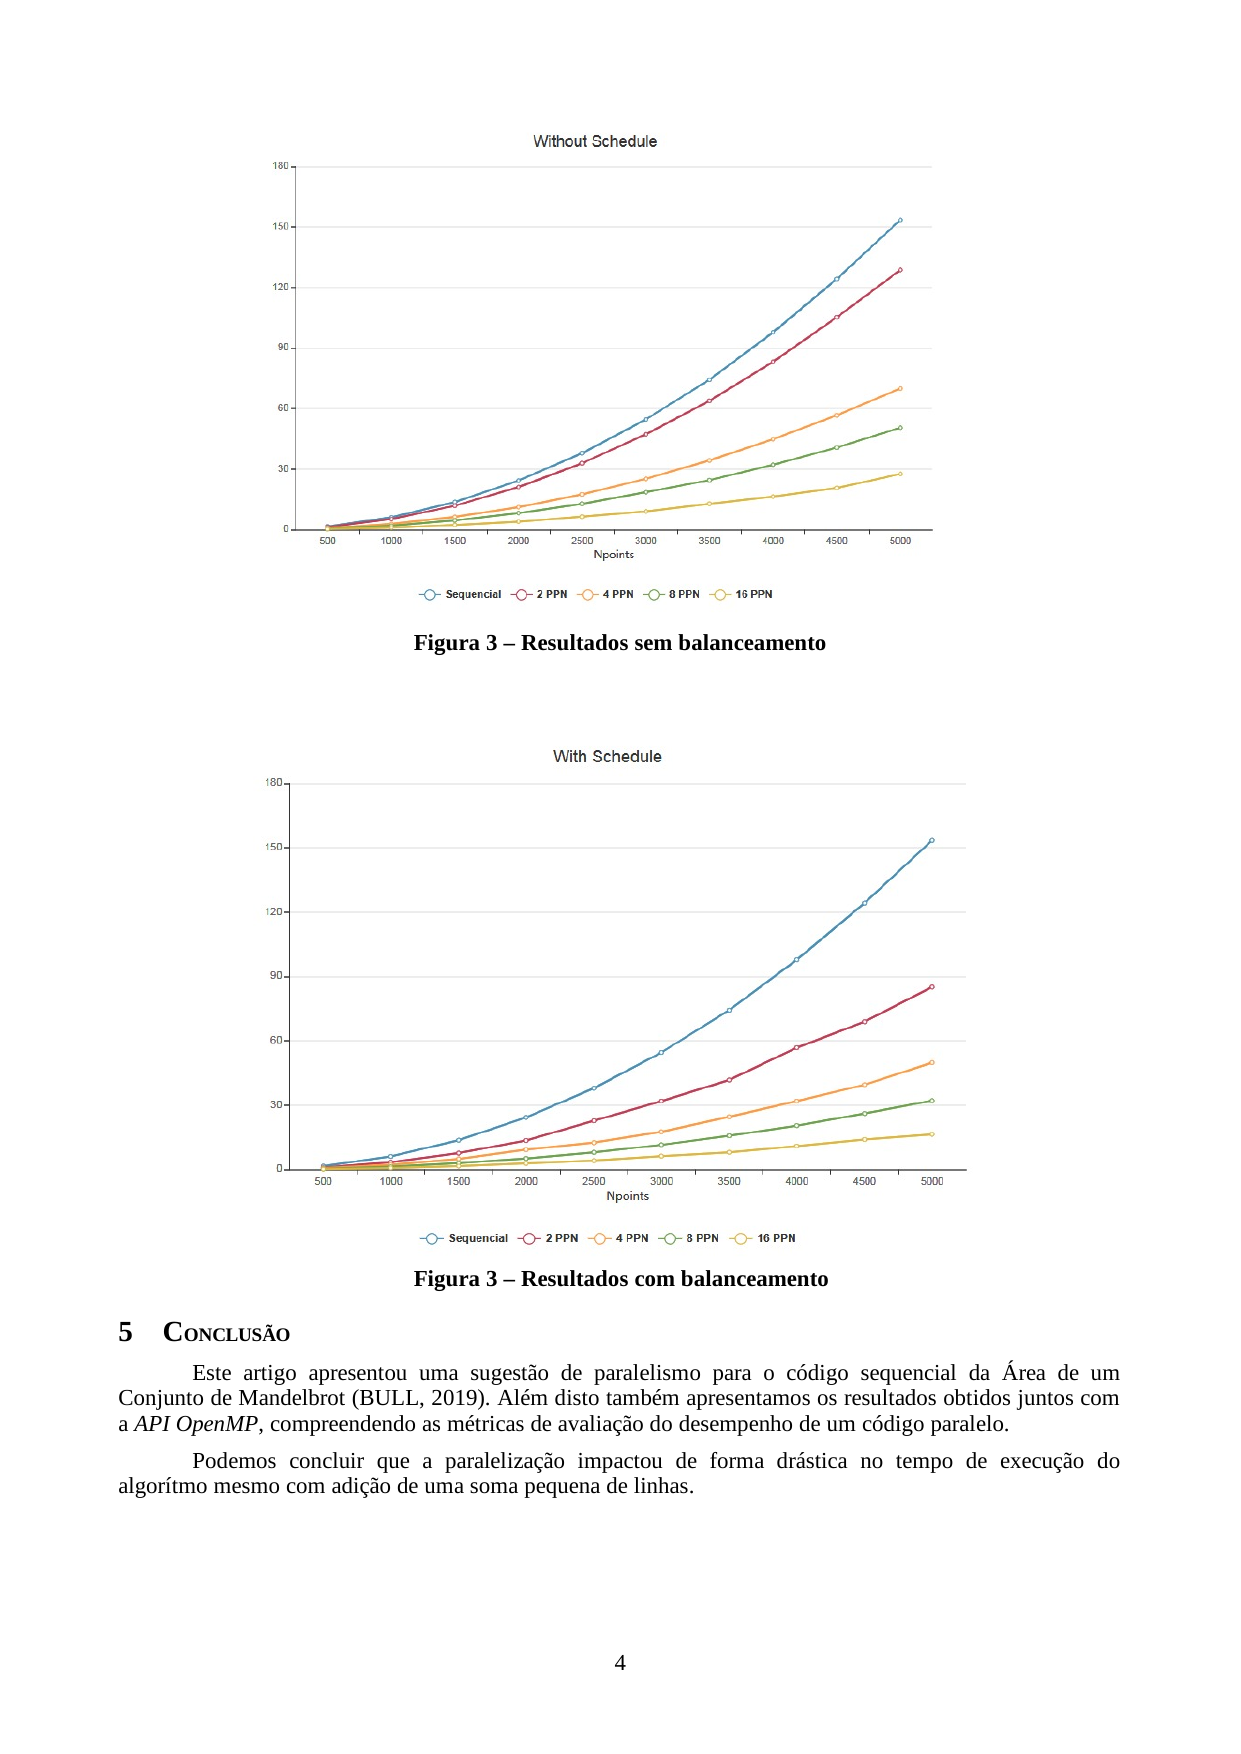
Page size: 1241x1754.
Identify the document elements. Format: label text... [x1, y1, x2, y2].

text Este artigo apresentou uma sugestão de paralelismo para o código sequencial da Área de um Conjunto de Mandelbrot (BULL, 2019). Além disto também apresentamos os resultados obtidos juntos com a API OpenMP, compreendendo as métricas de avaliação do desempenho de um código paralelo. [118, 1359, 1122, 1436]
subtitle Conclusão [118, 1315, 1122, 1348]
text Figura 3 – Resultados com balanceamento [118, 1266, 1122, 1291]
text Podemos concluir que a paralelização impactou de forma drástica no tempo de execução do algorítmo mesmo com adição de uma soma pequena de linhas. [118, 1448, 1122, 1499]
text Figura 3 – Resultados sem balanceamento [118, 631, 1122, 656]
picture [238, 716, 1002, 1266]
picture [243, 118, 997, 631]
